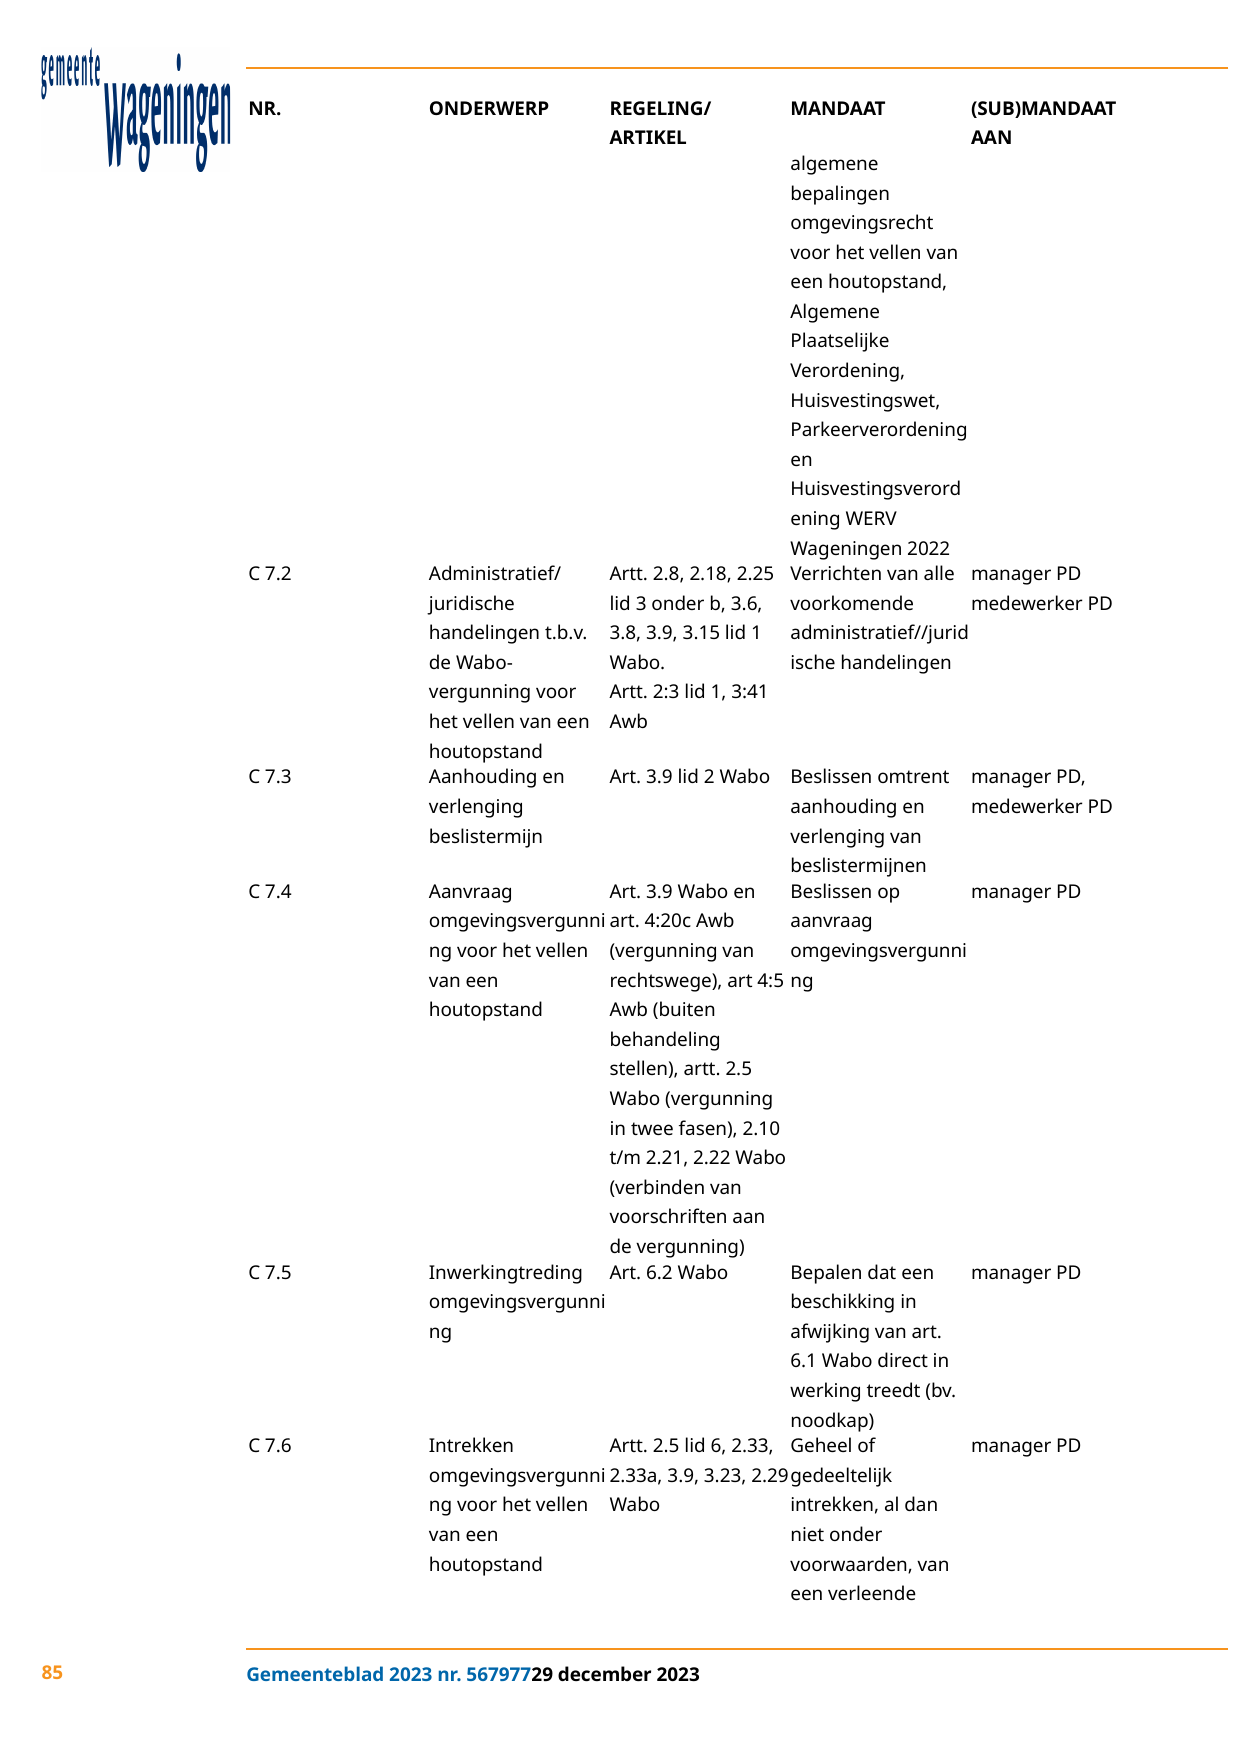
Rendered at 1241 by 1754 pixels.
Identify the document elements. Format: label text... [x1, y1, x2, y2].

table_header REGELING/ ARTIKEL [609, 95, 790, 150]
table_cell Aanvraag omgevingsvergunning voor het vellen van een houtopstand [429, 878, 609, 1259]
table_cell manager PD [971, 1259, 1152, 1432]
table_header (SUB)MANDAAT AAN [971, 95, 1152, 150]
table_header ONDERWERP [429, 95, 609, 150]
table_cell Artt. 2.5 lid 6, 2.33, 2.33a, 3.9, 3.23, 2.29 Wabo [609, 1433, 790, 1606]
table_cell Intrekken omgevingsvergunning voor het vellen van een houtopstand [429, 1433, 609, 1606]
table_cell C 7.4 [248, 878, 429, 1259]
table_cell algemene bepalingen omgevingsrecht voor het vellen van een houtopstand, Algemene Plaatselijke Verordening, Huisvestingswet, Parkeerverordening en Huisvestingsverordening WERV Wageningen 2022 [790, 150, 971, 560]
table_cell C 7.2 [248, 560, 429, 764]
table_cell Beslissen omtrent aanhouding en verlenging van beslistermijnen [790, 764, 971, 878]
table_cell Aanhouding en verlenging beslistermijn [429, 764, 609, 878]
table_cell [971, 150, 1152, 560]
table_cell C 7.6 [248, 1433, 429, 1606]
table_header MANDAAT [790, 95, 971, 150]
table_cell C 7.3 [248, 764, 429, 878]
table_cell C 7.5 [248, 1259, 429, 1432]
table_cell [248, 150, 429, 560]
table_cell [609, 150, 790, 560]
table_cell Administratief/juridische handelingen t.b.v. de Wabo-vergunning voor het vellen van een houtopstand [429, 560, 609, 764]
table_cell Art. 3.9 lid 2 Wabo [609, 764, 790, 878]
table_cell Inwerkingtreding omgevingsvergunning [429, 1259, 609, 1432]
table_cell Verrichten van alle voorkomende administratief//juridische handelingen [790, 560, 971, 764]
picture [41, 47, 231, 172]
table_cell Art. 3.9 Wabo en art. 4:20c Awb (vergunning van rechtswege), art 4:5 Awb (buiten behandeling stellen), artt. 2.5 Wabo (vergunning in twee fasen), 2.10 t/m 2.21, 2.22 Wabo (verbinden van voorschriften aan de vergunning) [609, 878, 790, 1259]
table_cell Bepalen dat een beschikking in afwijking van art. 6.1 Wabo direct in werking treedt (bv. noodkap) [790, 1259, 971, 1432]
table_cell Artt. 2.8, 2.18, 2.25 lid 3 onder b, 3.6, 3.8, 3.9, 3.15 lid 1 Wabo. Artt. 2:3 lid 1, 3:41 Awb [609, 560, 790, 764]
table_header NR. [248, 95, 429, 150]
table_cell manager PD medewerker PD [971, 560, 1152, 764]
table_cell Geheel of gedeeltelijk intrekken, al dan niet onder voorwaarden, van een verleende [790, 1433, 971, 1606]
table_cell [429, 150, 609, 560]
table_cell Beslissen op aanvraag omgevingsvergunning [790, 878, 971, 1259]
table_cell manager PD, medewerker PD [971, 764, 1152, 878]
table_cell Art. 6.2 Wabo [609, 1259, 790, 1432]
table_cell manager PD [971, 878, 1152, 1259]
table_cell manager PD [971, 1433, 1152, 1606]
